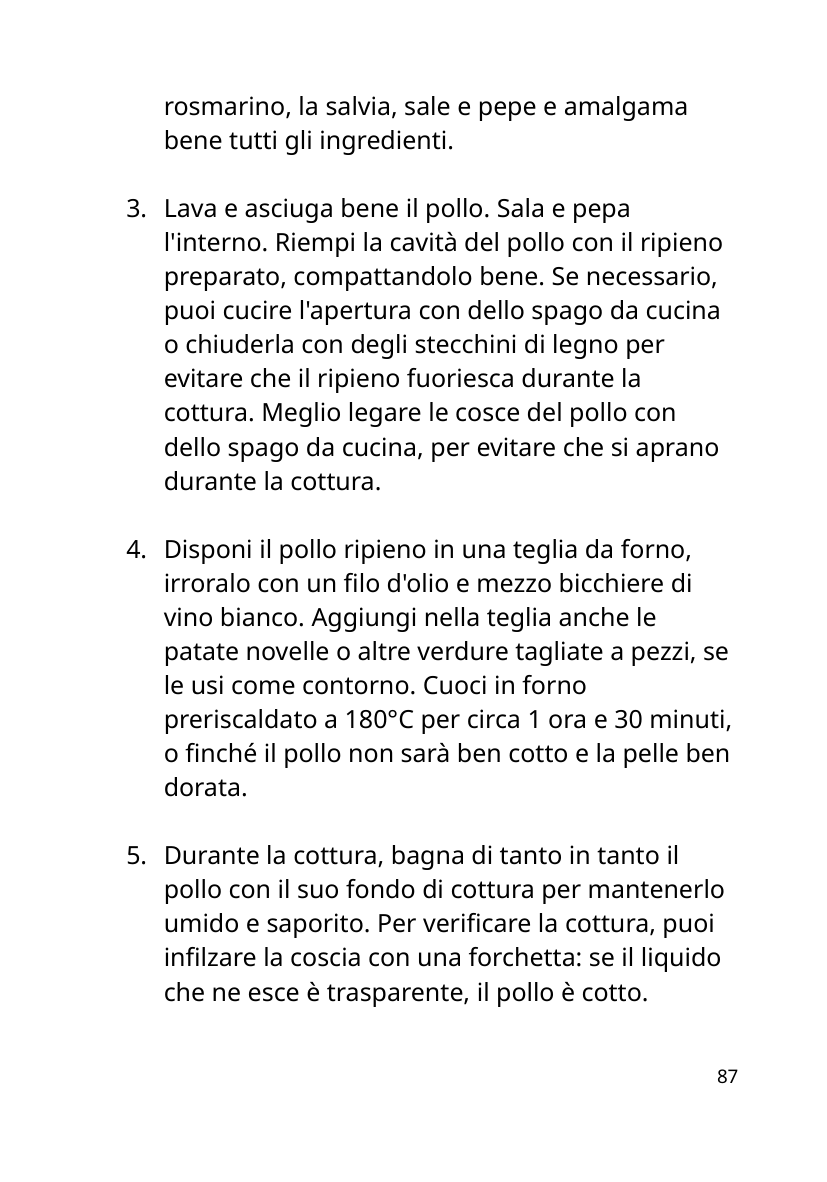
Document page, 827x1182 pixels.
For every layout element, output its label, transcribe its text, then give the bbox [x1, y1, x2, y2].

list Lava e asciuga bene il pollo. Sala e pepa l'interno. Riempi la cavità del pollo con il ripieno preparato, compattandolo bene. Se necessario, puoi cucire l'apertura con dello spago da cucina o chiuderla con degli stecchini di legno per evitare che il ripieno fuoriesca durante la cottura. Meglio legare le cosce del pollo con dello spago da cucina, per evitare che si aprano durante la cottura. [126, 191, 738, 497]
list Durante la cottura, bagna di tanto in tanto il pollo con il suo fondo di cottura per mantenerlo umido e saporito. Per verificare la cottura, puoi infilzare la coscia con una forchetta: se il liquido che ne esce è trasparente, il pollo è cotto. [126, 838, 738, 1008]
list rosmarino, la salvia, sale e pepe e amalgama bene tutti gli ingredienti. [126, 88, 738, 157]
list Disponi il pollo ripieno in una teglia da forno, irroralo con un filo d'olio e mezzo bicchiere di vino bianco. Aggiungi nella teglia anche le patate novelle o altre verdure tagliate a pezzi, se le usi come contorno. Cuoci in forno preriscaldato a 180°C per circa 1 ora e 30 minuti, o finché il pollo non sarà ben cotto e la pelle ben dorata. [126, 531, 738, 804]
